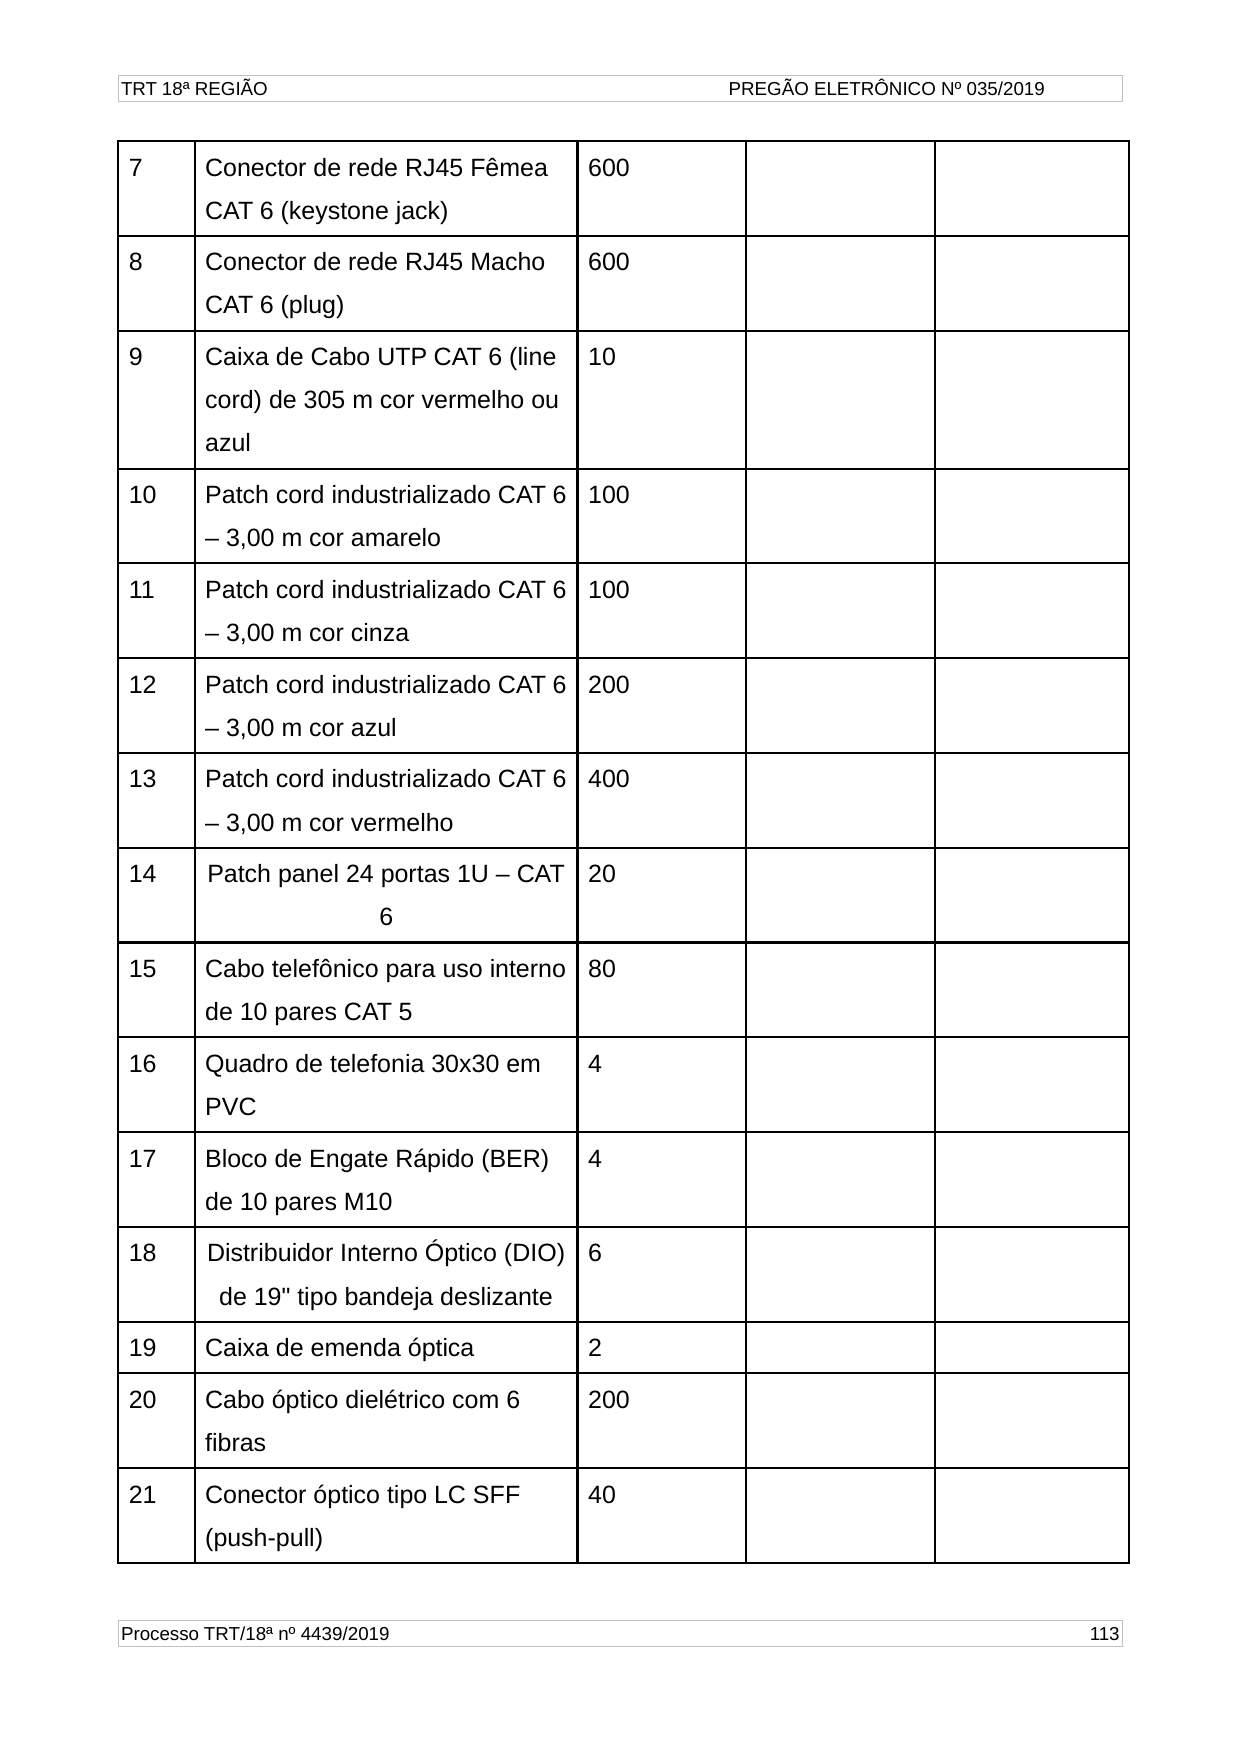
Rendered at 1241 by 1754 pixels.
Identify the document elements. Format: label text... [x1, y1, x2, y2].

table_cell [747, 332, 934, 467]
table_cell Patch cord industrializado CAT 6 – 3,00 m cor cinza [196, 564, 576, 657]
table_cell 7 [119, 142, 194, 235]
table_cell [747, 564, 934, 657]
table_cell 600 [579, 237, 745, 329]
table_cell 21 [119, 1469, 194, 1562]
table_cell 19 [119, 1323, 194, 1372]
table_cell 17 [119, 1133, 194, 1226]
table_cell [747, 1038, 934, 1131]
table_cell 10 [579, 332, 745, 467]
table_cell 600 [579, 142, 745, 235]
table_cell Patch cord industrializado CAT 6 – 3,00 m cor vermelho [196, 754, 576, 847]
table_cell 4 [579, 1133, 745, 1226]
table_cell Conector de rede RJ45 Fêmea CAT 6 (keystone jack) [196, 142, 576, 235]
table_cell [936, 1133, 1128, 1226]
table_cell Patch panel 24 portas 1U – CAT 6 [196, 849, 576, 941]
table_cell [936, 1228, 1128, 1321]
table_cell [936, 1323, 1128, 1372]
table_cell Bloco de Engate Rápido (BER) de 10 pares M10 [196, 1133, 576, 1226]
table_cell Conector de rede RJ45 Macho CAT 6 (plug) [196, 237, 576, 329]
table_cell [936, 142, 1128, 235]
table_cell 10 [119, 470, 194, 562]
table_cell [936, 1038, 1128, 1131]
table_cell 9 [119, 332, 194, 467]
table_cell 20 [119, 1374, 194, 1467]
table_cell Cabo óptico dielétrico com 6 fibras [196, 1374, 576, 1467]
table_cell 4 [579, 1038, 745, 1131]
table_cell [747, 1469, 934, 1562]
table_cell Cabo telefônico para uso interno de 10 pares CAT 5 [196, 944, 576, 1036]
table_cell 400 [579, 754, 745, 847]
table_cell 20 [579, 849, 745, 941]
table_cell [747, 1374, 934, 1467]
table_cell 15 [119, 944, 194, 1036]
table_cell [936, 754, 1128, 847]
table_cell [936, 944, 1128, 1036]
table_cell [747, 849, 934, 941]
table_cell [747, 237, 934, 329]
table_cell 6 [579, 1228, 745, 1321]
table_cell Quadro de telefonia 30x30 em PVC [196, 1038, 576, 1131]
table_cell [936, 1469, 1128, 1562]
table_cell 40 [579, 1469, 745, 1562]
table_cell [747, 1323, 934, 1372]
table_cell [747, 659, 934, 752]
table_cell 12 [119, 659, 194, 752]
table_cell Caixa de emenda óptica [196, 1323, 576, 1372]
table_cell [936, 470, 1128, 562]
table_cell [936, 659, 1128, 752]
table_cell 100 [579, 470, 745, 562]
table_cell Conector óptico tipo LC SFF (push-pull) [196, 1469, 576, 1562]
table_cell 80 [579, 944, 745, 1036]
table_cell [936, 849, 1128, 941]
table_cell 16 [119, 1038, 194, 1131]
table_cell [747, 1228, 934, 1321]
table_cell [747, 142, 934, 235]
table_cell Distribuidor Interno Óptico (DIO) de 19" tipo bandeja deslizante [196, 1228, 576, 1321]
table_cell Caixa de Cabo UTP CAT 6 (line cord) de 305 m cor vermelho ou azul [196, 332, 576, 467]
table_cell [747, 470, 934, 562]
table_cell 8 [119, 237, 194, 329]
table_cell [747, 754, 934, 847]
table_cell 100 [579, 564, 745, 657]
table_cell 200 [579, 659, 745, 752]
table_cell Patch cord industrializado CAT 6 – 3,00 m cor amarelo [196, 470, 576, 562]
table_cell [936, 564, 1128, 657]
table_cell [936, 332, 1128, 467]
table_cell 11 [119, 564, 194, 657]
table_cell [747, 944, 934, 1036]
table_cell [936, 1374, 1128, 1467]
table_cell 18 [119, 1228, 194, 1321]
table_cell 200 [579, 1374, 745, 1467]
table_cell 2 [579, 1323, 745, 1372]
table_cell [747, 1133, 934, 1226]
table_cell Patch cord industrializado CAT 6 – 3,00 m cor azul [196, 659, 576, 752]
table_cell 14 [119, 849, 194, 941]
table_cell [936, 237, 1128, 329]
table_cell 13 [119, 754, 194, 847]
